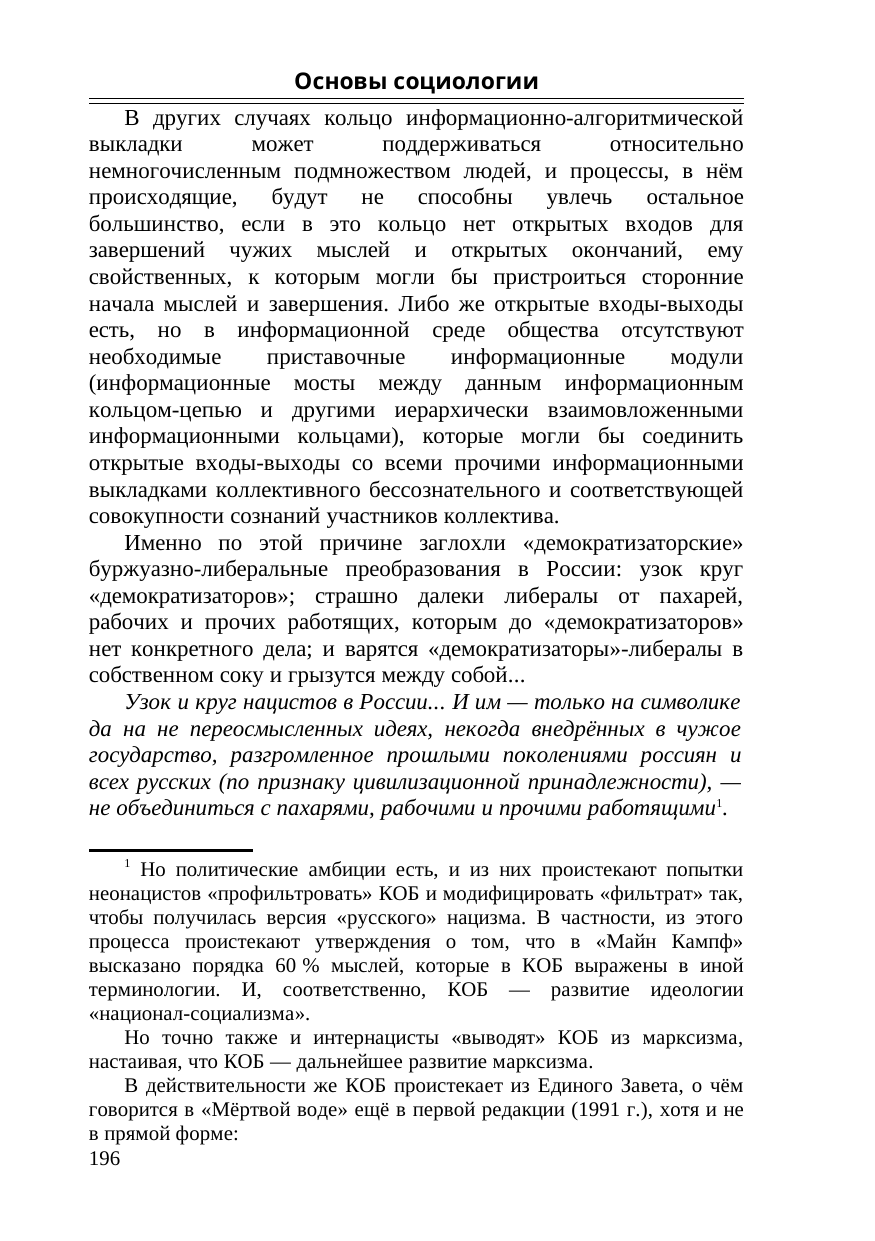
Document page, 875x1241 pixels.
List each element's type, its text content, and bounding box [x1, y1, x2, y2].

text Узок и круг нацистов в России... И им — только на символике да на не переосмысленных идеях, некогда внедрённых в чужое государство, разгромленное прошлыми поколениями россиян и всех русских (по признаку цивилизационной принадлежности), — не объединиться с пахарями, рабочими и прочими работящими. [89, 688, 744, 821]
text Именно по этой причине заглохли «демократизаторские» буржуазно-либеральные преобразования в России: узок круг «демократизаторов»; страшно далеки либералы от пахарей, рабочих и прочих работящих, которым до «демократизаторов» нет конкретного дела; и варятся «демократизаторы»-либералы в собственном соку и грызутся между собой... [89, 528, 744, 688]
text В действительности же КОБ проистекает из Единого Завета, о чём говорится в «Мёртвой воде» ещё в первой редакции (1991 г.), хотя и не в прямой форме: [89, 1073, 744, 1145]
text Но политические амбиции есть, и из них проистекают попытки неонацистов «профильтровать» КОБ и модифицировать «фильтрат» так, чтобы получилась версия «русского» нацизма. В частности, из этого процесса проистекают утверждения о том, что в «Майн Кампф» высказано порядка 60 % мыслей, которые в КОБ выражены в иной терминологии. И, соответственно, КОБ — развитие идеологии «национал-социализма». [89, 857, 744, 1025]
text Но точно также и интернацисты «выводят» КОБ из марксизма, настаивая, что КОБ — дальнейшее развитие марксизма. [89, 1025, 744, 1073]
text В других случаях кольцо информационно-алгоритмической выкладки может поддерживаться относительно немногочисленным подмножеством людей, и процессы, в нём происходящие, будут не способны увлечь остальное большинство, если в это кольцо нет открытых входов для завершений чужих мыслей и открытых окончаний, ему свойственных, к которым могли бы пристроиться сторонние начала мыслей и завершения. Либо же открытые входы-выходы есть, но в информационной среде общества отсутствуют необходимые приставочные информационные модули (информационные мосты между данным информационным кольцом-цепью и другими иерархически взаимовложенными информационными кольцами), которые могли бы соединить открытые входы-выходы со всеми прочими информационными выкладками коллективного бессознательного и соответствующей совокупности сознаний участников коллектива. [89, 104, 744, 528]
